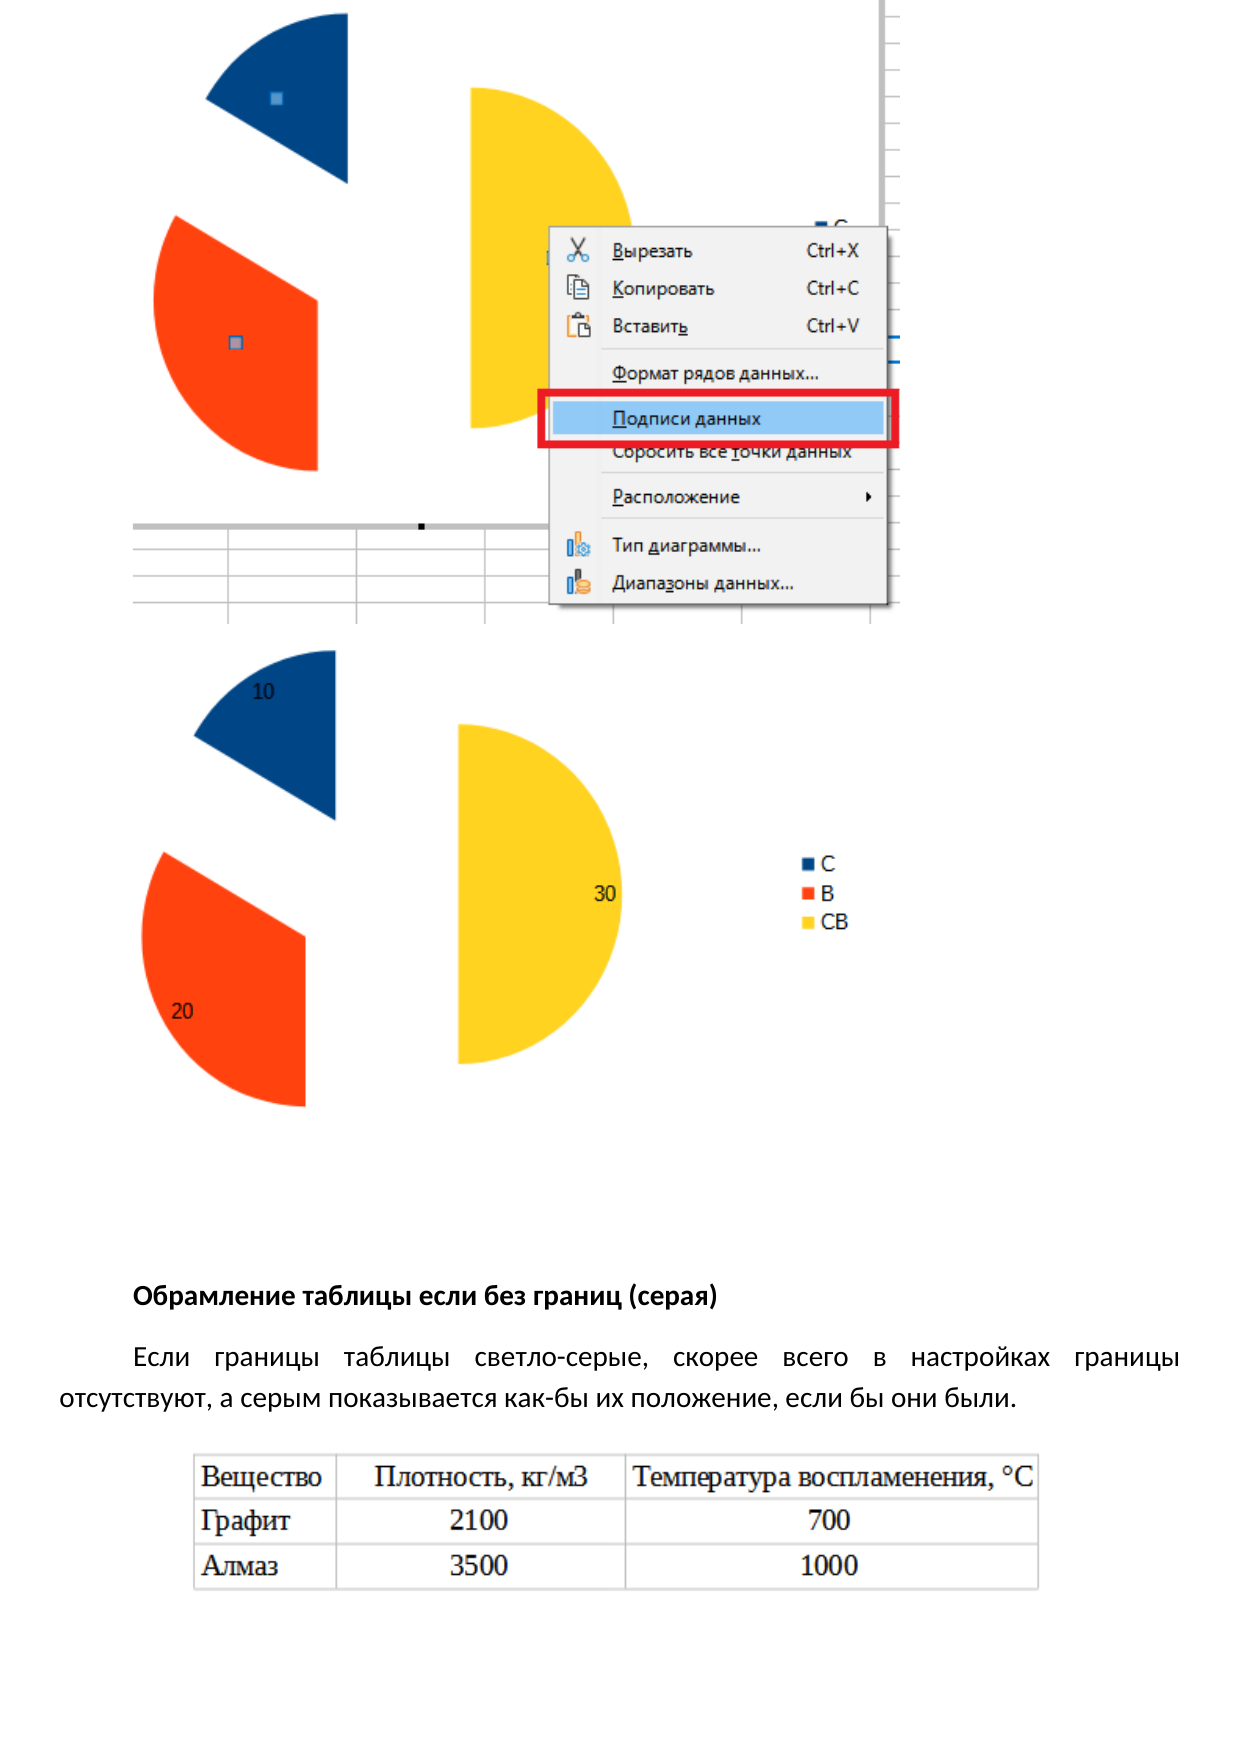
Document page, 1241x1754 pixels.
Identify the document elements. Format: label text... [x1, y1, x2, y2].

picture [132, 650, 857, 1127]
text Если границы таблицы светло-серые, скорее всего в настройках границы отсутствуют, а серым показывается как-бы их положение, если бы они были. [59, 1338, 1181, 1415]
picture [132, 0, 900, 624]
text Обрамление таблицы если без границ (серая) [59, 1277, 1181, 1312]
picture [181, 1441, 1058, 1613]
